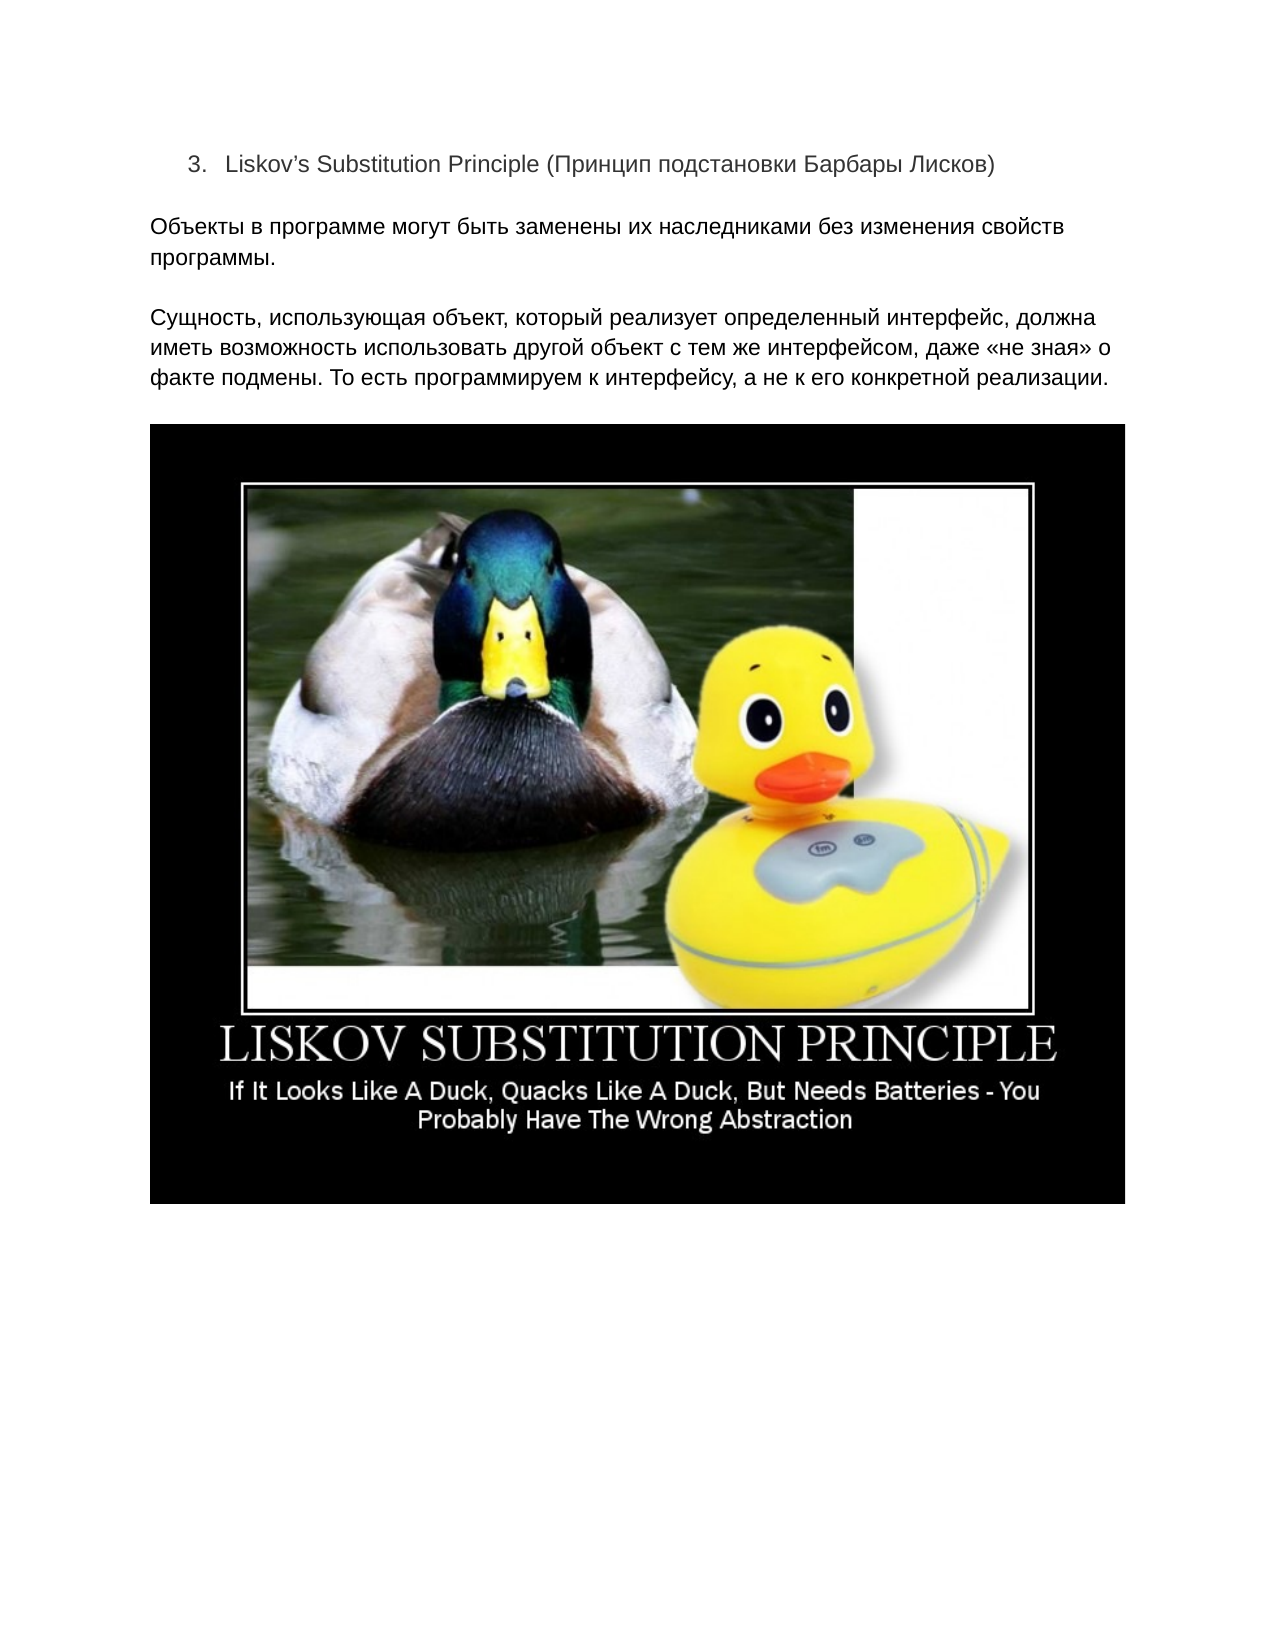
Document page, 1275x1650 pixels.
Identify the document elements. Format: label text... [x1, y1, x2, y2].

text Сущность, использующая объект, который реализует определенный интерфейс, должна иметь возможность использовать другой объект с тем же интерфейсом, даже «не зная» о факте подмены. То есть программируем к интерфейсу, а не к его конкретной реализации. [150, 304, 1125, 391]
text Объекты в программе могут быть заменены их наследниками без изменения свойств программы. [150, 213, 1125, 270]
picture [150, 424, 1125, 1204]
list Liskov’s Substitution Principle (Принцип подстановки Барбары Лисков) [187, 150, 1125, 178]
